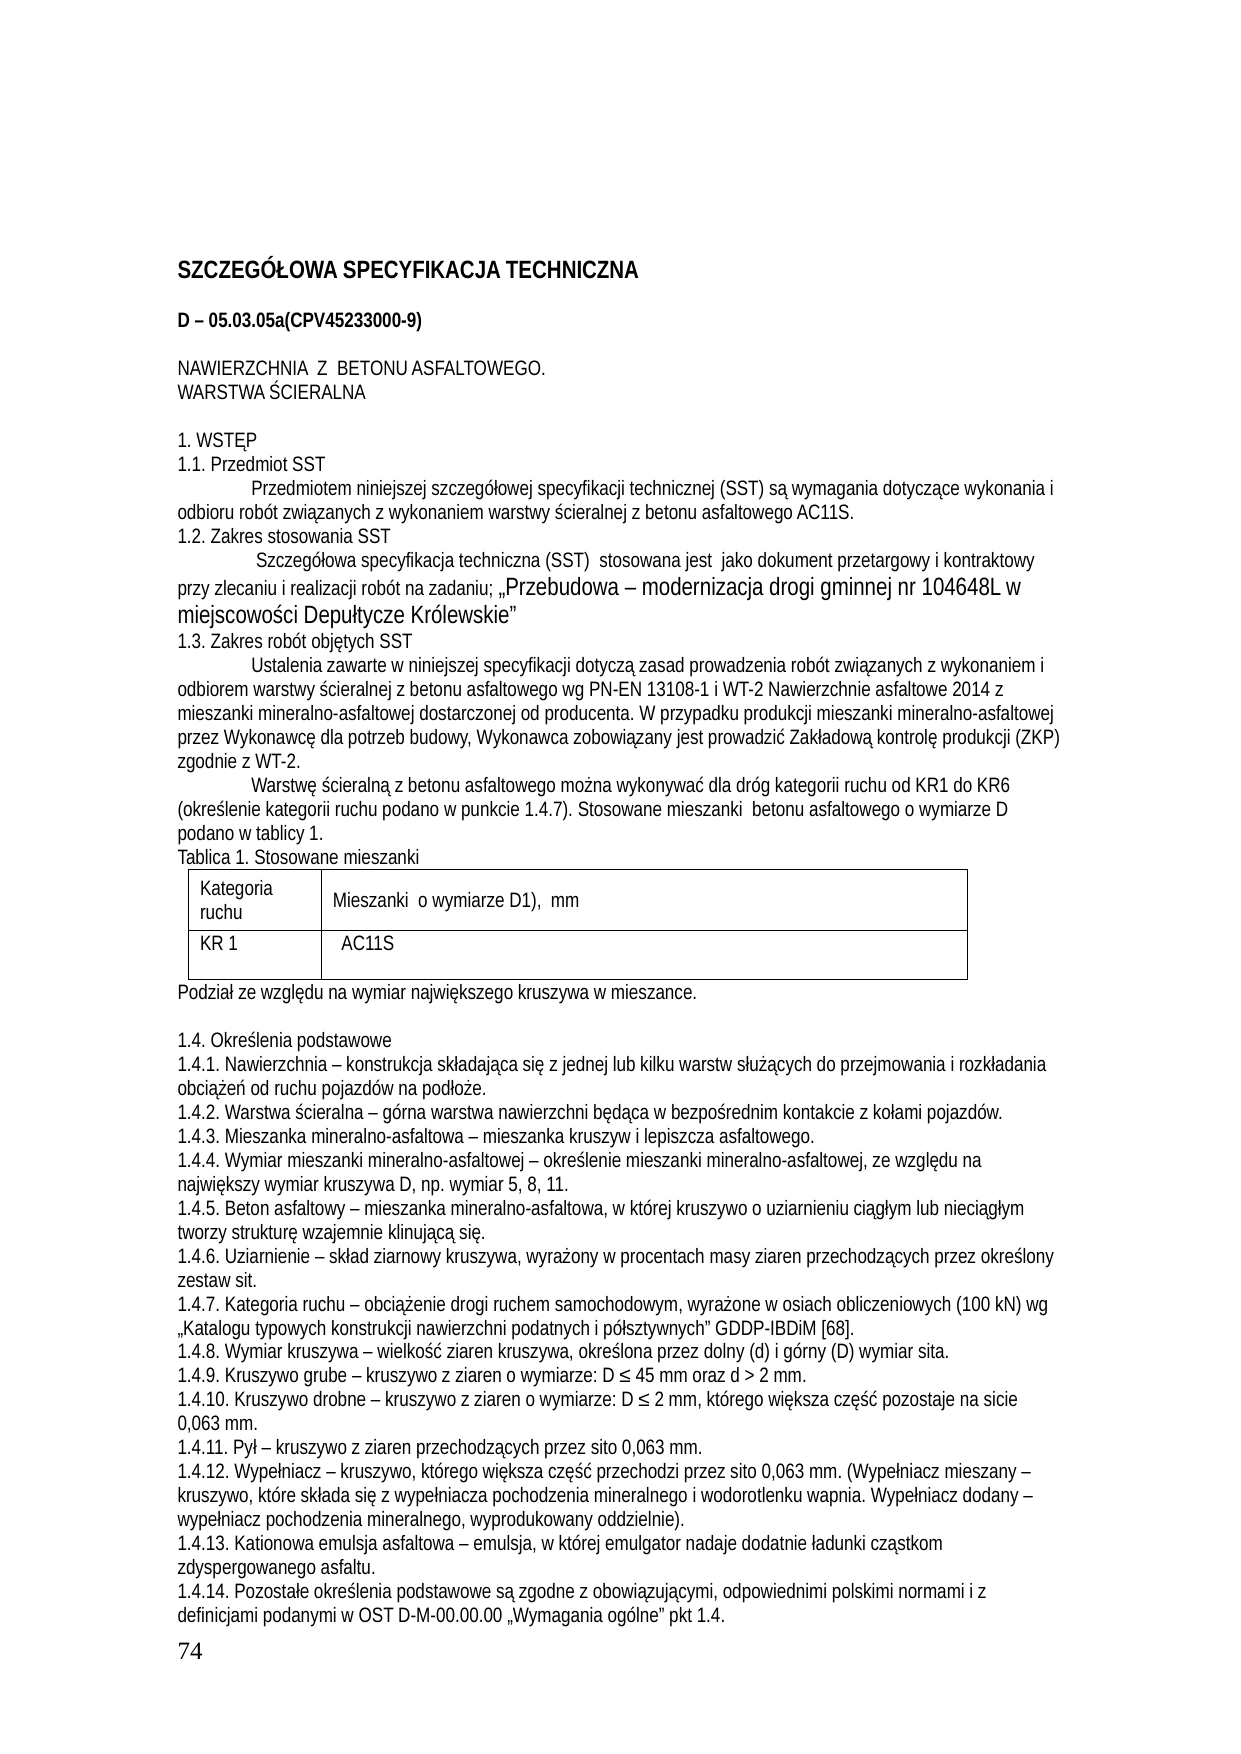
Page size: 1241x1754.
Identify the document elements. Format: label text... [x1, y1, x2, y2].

text NAWIERZCHNIA Z BETONU ASFALTOWEGO. [177, 356, 1063, 380]
text Tablica 1. Stosowane mieszanki [177, 844, 1063, 868]
text Warstwę ścieralną z betonu asfaltowego można wykonywać dla dróg kategorii ruchu od KR1 do KR6 (określenie kategorii ruchu podano w punkcie 1.4.7). Stosowane mieszanki betonu asfaltowego o wymiarze D podano w tablicy 1. [177, 773, 1063, 844]
text SZCZEGÓŁOWA SPECYFIKACJA TECHNICZNA [177, 256, 1063, 284]
text 1. WSTĘP [177, 428, 1063, 452]
text 1.4.8. Wymiar kruszywa – wielkość ziaren kruszywa, określona przez dolny (d) i górny (D) wymiar sita. [177, 1339, 1063, 1363]
text 1.4.5. Beton asfaltowy – mieszanka mineralno-asfaltowa, w której kruszywo o uziarnieniu ciągłym lub nieciągłym tworzy strukturę wzajemnie klinującą się. [177, 1196, 1063, 1243]
text 1.3. Zakres robót objętych SST [177, 629, 1063, 653]
text 1.1. Przedmiot SST [177, 452, 1063, 476]
text 1.2. Zakres stosowania SST [177, 524, 1063, 548]
text 1.4.12. Wypełniacz – kruszywo, którego większa część przechodzi przez sito 0,063 mm. (Wypełniacz mieszany – kruszywo, które składa się z wypełniacza pochodzenia mineralnego i wodorotlenku wapnia. Wypełniacz dodany – wypełniacz pochodzenia mineralnego, wyprodukowany oddzielnie). [177, 1459, 1063, 1531]
text 1.4.11. Pył – kruszywo z ziaren przechodzących przez sito 0,063 mm. [177, 1435, 1063, 1459]
text Podział ze względu na wymiar największego kruszywa w mieszance. [177, 980, 1063, 1004]
text 1.4.7. Kategoria ruchu – obciążenie drogi ruchem samochodowym, wyrażone w osiach obliczeniowych (100 kN) wg „Katalogu typowych konstrukcji nawierzchni podatnych i półsztywnych” GDDP-IBDiM [68]. [177, 1291, 1063, 1339]
text Przedmiotem niniejszej szczegółowej specyfikacji technicznej (SST) są wymagania dotyczące wykonania i odbioru robót związanych z wykonaniem warstwy ścieralnej z betonu asfaltowego AC11S. [177, 476, 1063, 524]
table_cell KR 1 [189, 931, 321, 979]
text 1.4.14. Pozostałe określenia podstawowe są zgodne z obowiązującymi, odpowiednimi polskimi normami i z definicjami podanymi w OST D-M-00.00.00 „Wymagania ogólne” pkt 1.4. [177, 1579, 1063, 1627]
text 1.4.6. Uziarnienie – skład ziarnowy kruszywa, wyrażony w procentach masy ziaren przechodzących przez określony zestaw sit. [177, 1243, 1063, 1291]
table_header Kategoria ruchu [189, 870, 321, 930]
text WARSTWA ŚCIERALNA [177, 380, 1063, 404]
text 1.4.9. Kruszywo grube – kruszywo z ziaren o wymiarze: D ≤ 45 mm oraz d > 2 mm. [177, 1363, 1063, 1387]
text 1.4. Określenia podstawowe [177, 1028, 1063, 1052]
text 1.4.13. Kationowa emulsja asfaltowa – emulsja, w której emulgator nadaje dodatnie ładunki cząstkom zdyspergowanego asfaltu. [177, 1531, 1063, 1579]
text D – 05.03.05a(CPV45233000-9) [177, 308, 1063, 332]
text 1.4.1. Nawierzchnia – konstrukcja składająca się z jednej lub kilku warstw służących do przejmowania i rozkładania obciążeń od ruchu pojazdów na podłoże. [177, 1052, 1063, 1100]
text 1.4.4. Wymiar mieszanki mineralno-asfaltowej – określenie mieszanki mineralno-asfaltowej, ze względu na największy wymiar kruszywa D, np. wymiar 5, 8, 11. [177, 1148, 1063, 1196]
text Szczegółowa specyfikacja techniczna (SST) stosowana jest jako dokument przetargowy i kontraktowy przy zlecaniu i realizacji robót na zadaniu; „Przebudowa – modernizacja drogi gminnej nr 104648L w miejscowości Depułtycze Królewskie” [177, 548, 1063, 629]
table_cell AC11S [322, 931, 967, 979]
table_header Mieszanki o wymiarze D1), mm [322, 870, 967, 930]
text 1.4.2. Warstwa ścieralna – górna warstwa nawierzchni będąca w bezpośrednim kontakcie z kołami pojazdów. [177, 1100, 1063, 1124]
text Ustalenia zawarte w niniejszej specyfikacji dotyczą zasad prowadzenia robót związanych z wykonaniem i odbiorem warstwy ścieralnej z betonu asfaltowego wg PN-EN 13108-1 i WT-2 Nawierzchnie asfaltowe 2014 z mieszanki mineralno-asfaltowej dostarczonej od producenta. W przypadku produkcji mieszanki mineralno-asfaltowej przez Wykonawcę dla potrzeb budowy, Wykonawca zobowiązany jest prowadzić Zakładową kontrolę produkcji (ZKP) zgodnie z WT-2. [177, 653, 1063, 773]
text 1.4.3. Mieszanka mineralno-asfaltowa – mieszanka kruszyw i lepiszcza asfaltowego. [177, 1124, 1063, 1148]
text 1.4.10. Kruszywo drobne – kruszywo z ziaren o wymiarze: D ≤ 2 mm, którego większa część pozostaje na sicie 0,063 mm. [177, 1387, 1063, 1435]
